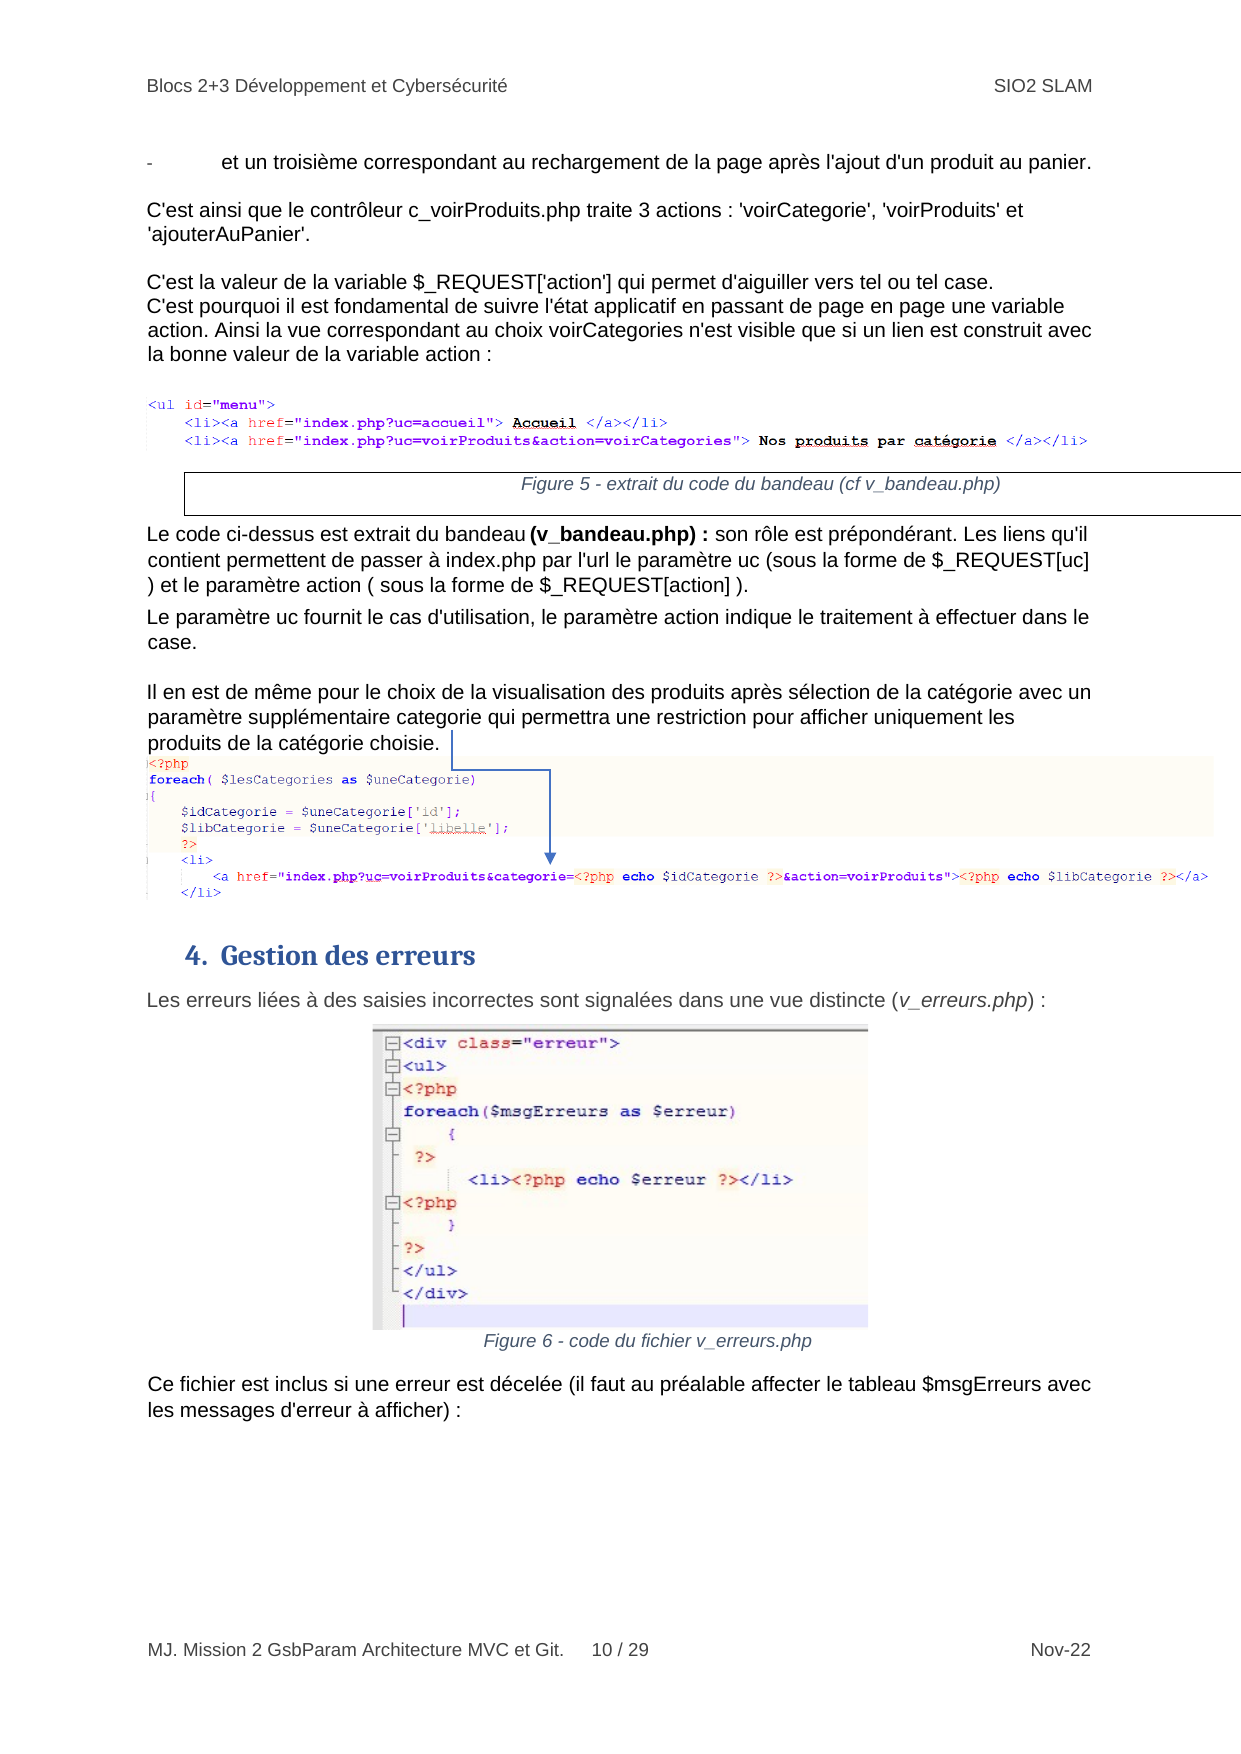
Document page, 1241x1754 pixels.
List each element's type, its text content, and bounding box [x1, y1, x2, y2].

text Le code ci-dessus est extrait du bandeau (v_bandeau.php) : son rôle est prépondérant. Les liens qu'il contient permettent de passer à index.php par l'url le paramètre uc (sous la forme de $_REQUEST[uc] ) et le paramètre action ( sous la forme de $_REQUEST[action] ). [146, 522, 1093, 597]
text C'est la valeur de la variable $_REQUEST['action'] qui permet d'aiguiller vers tel ou tel case. [146, 270, 1093, 294]
text Les erreurs liées à des saisies incorrectes sont signalées dans une vue distincte (v_erreurs.php) : [146, 988, 1093, 1012]
text 4. Gestion des erreurs [185, 939, 1092, 973]
picture [146, 756, 1214, 900]
text Figure 6 - code du fichier v_erreurs.php [238, 1330, 1057, 1351]
text Il en est de même pour le choix de la visualisation des produits après sélection de la catégorie avec un paramètre supplémentaire categorie qui permettra une restriction pour afficher uniquement les produits de la catégorie choisie. [146, 680, 1093, 754]
text Ce fichier est inclus si une erreur est décelée (il faut au préalable affecter le tableau $msgErreurs avec les messages d'erreur à afficher) : [147, 1372, 1093, 1422]
text Figure 5 - extrait du code du bandeau (cf v_bandeau.php) [274, 473, 1240, 494]
picture [372, 1024, 869, 1330]
text C'est pourquoi il est fondamental de suivre l'état applicatif en passant de page en page une variable action. Ainsi la vue correspondant au choix voirCategories n'est visible que si un lien est construit avec la bonne valeur de la variable action : [146, 294, 1093, 366]
picture [146, 397, 1090, 451]
text C'est ainsi que le contrôleur c_voirProduits.php traite 3 actions : 'voirCategorie', 'voirProduits' et 'ajouterAuPanier'. [146, 198, 1093, 246]
text Le paramètre uc fournit le cas d'utilisation, le paramètre action indique le traitement à effectuer dans le case. [146, 605, 1093, 654]
list et un troisième correspondant au rechargement de la page après l'ajout d'un produit au panier. [146, 150, 1093, 174]
